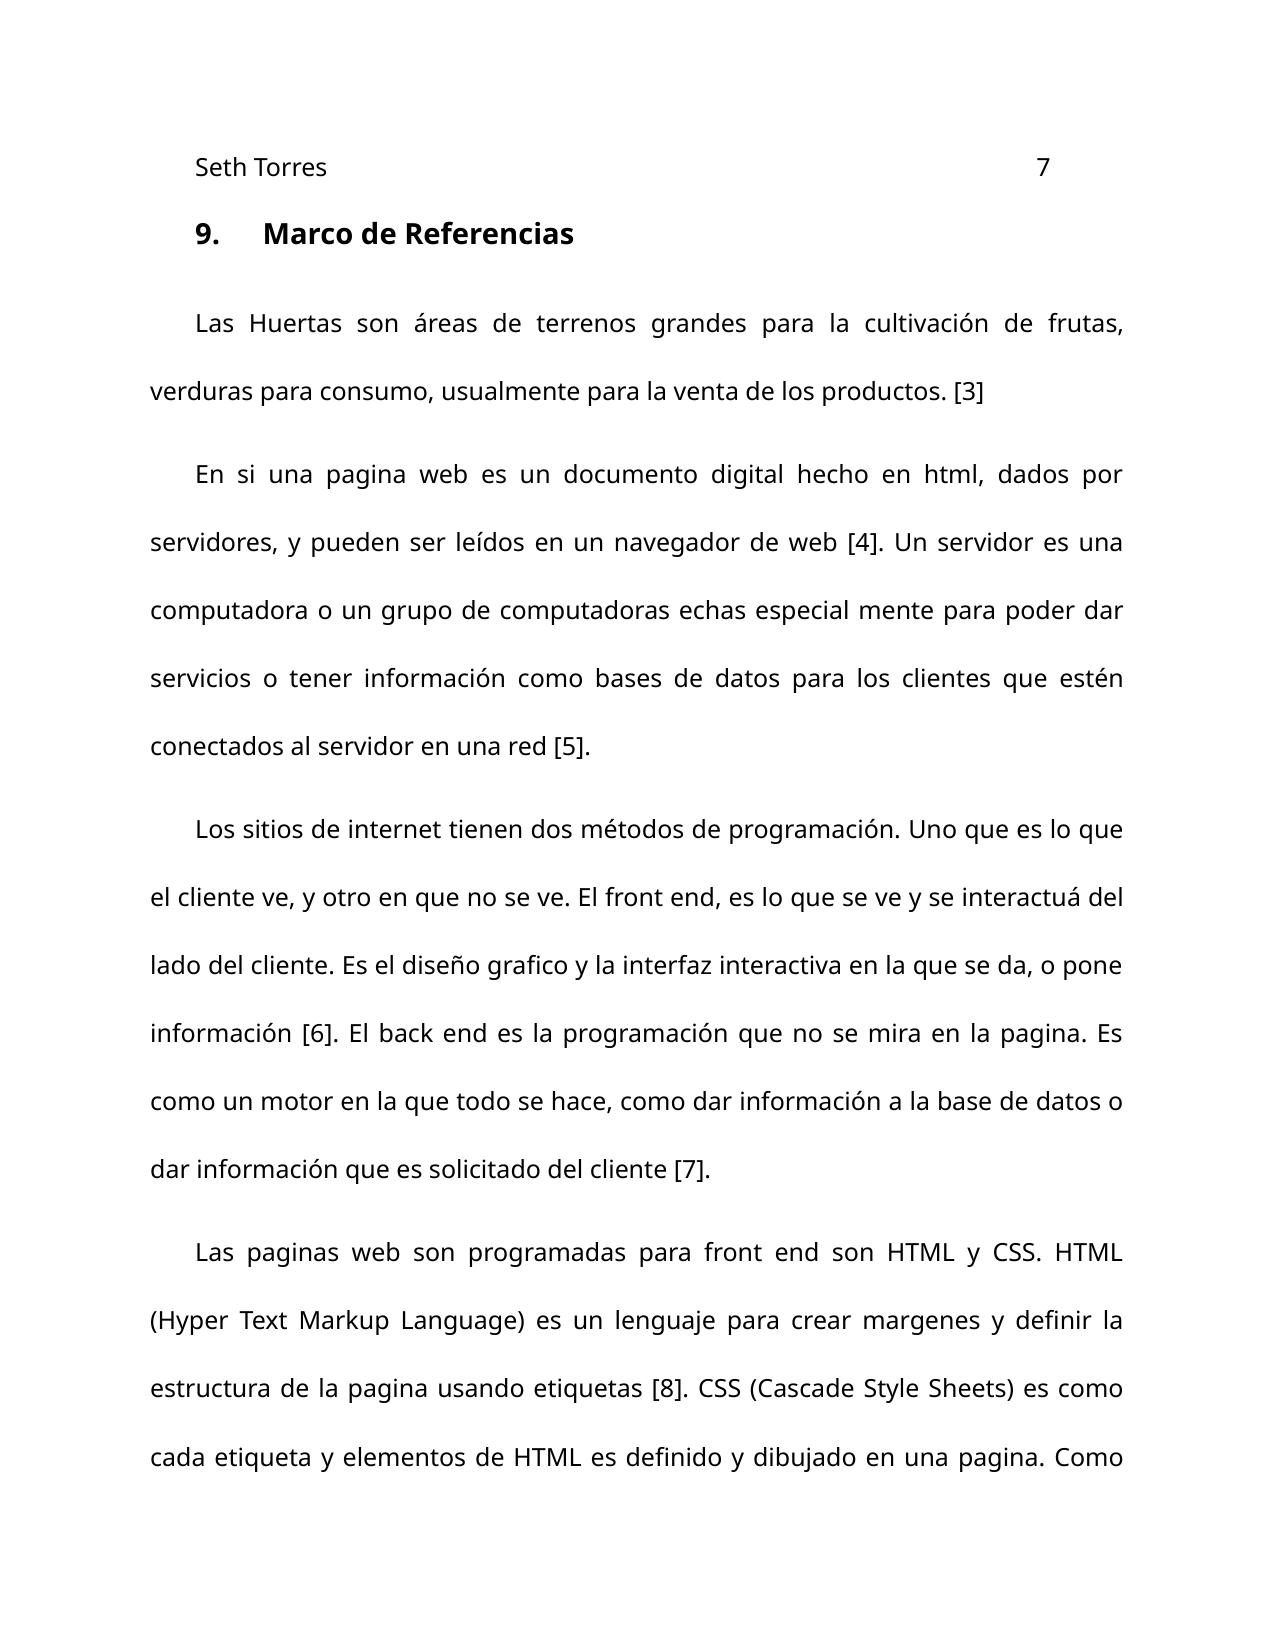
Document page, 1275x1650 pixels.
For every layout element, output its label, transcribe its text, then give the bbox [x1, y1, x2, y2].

text Los sitios de internet tienen dos métodos de programación. Uno que es lo que el cliente ve, y otro en que no se ve. El front end, es lo que se ve y se interactuá del lado del cliente. Es el diseño grafico y la interfaz interactiva en la que se da, o pone información [6]. El back end es la programación que no se mira en la pagina. Es como un motor en la que todo se hace, como dar información a la base de datos o dar información que es solicitado del cliente [7]. [150, 811, 1125, 1186]
text En si una pagina web es un documento digital hecho en html, dados por servidores, y pueden ser leídos en un navegador de web [4]. Un servidor es una computadora o un grupo de computadoras echas especial mente para poder dar servicios o tener información como bases de datos para los clientes que estén conectados al servidor en una red [5]. [150, 456, 1125, 763]
text Las Huertas son áreas de terrenos grandes para la cultivación de frutas, verduras para consumo, usualmente para la venta de los productos. [3] [150, 305, 1125, 408]
subtitle Marco de Referencias [150, 213, 1125, 253]
text Las paginas web son programadas para front end son HTML y CSS. HTML (Hyper Text Markup Language) es un lenguaje para crear margenes y definir la estructura de la pagina usando etiquetas [8]. CSS (Cascade Style Sheets) es como cada etiqueta y elementos de HTML es definido y dibujado en una pagina. Como [150, 1235, 1125, 1473]
